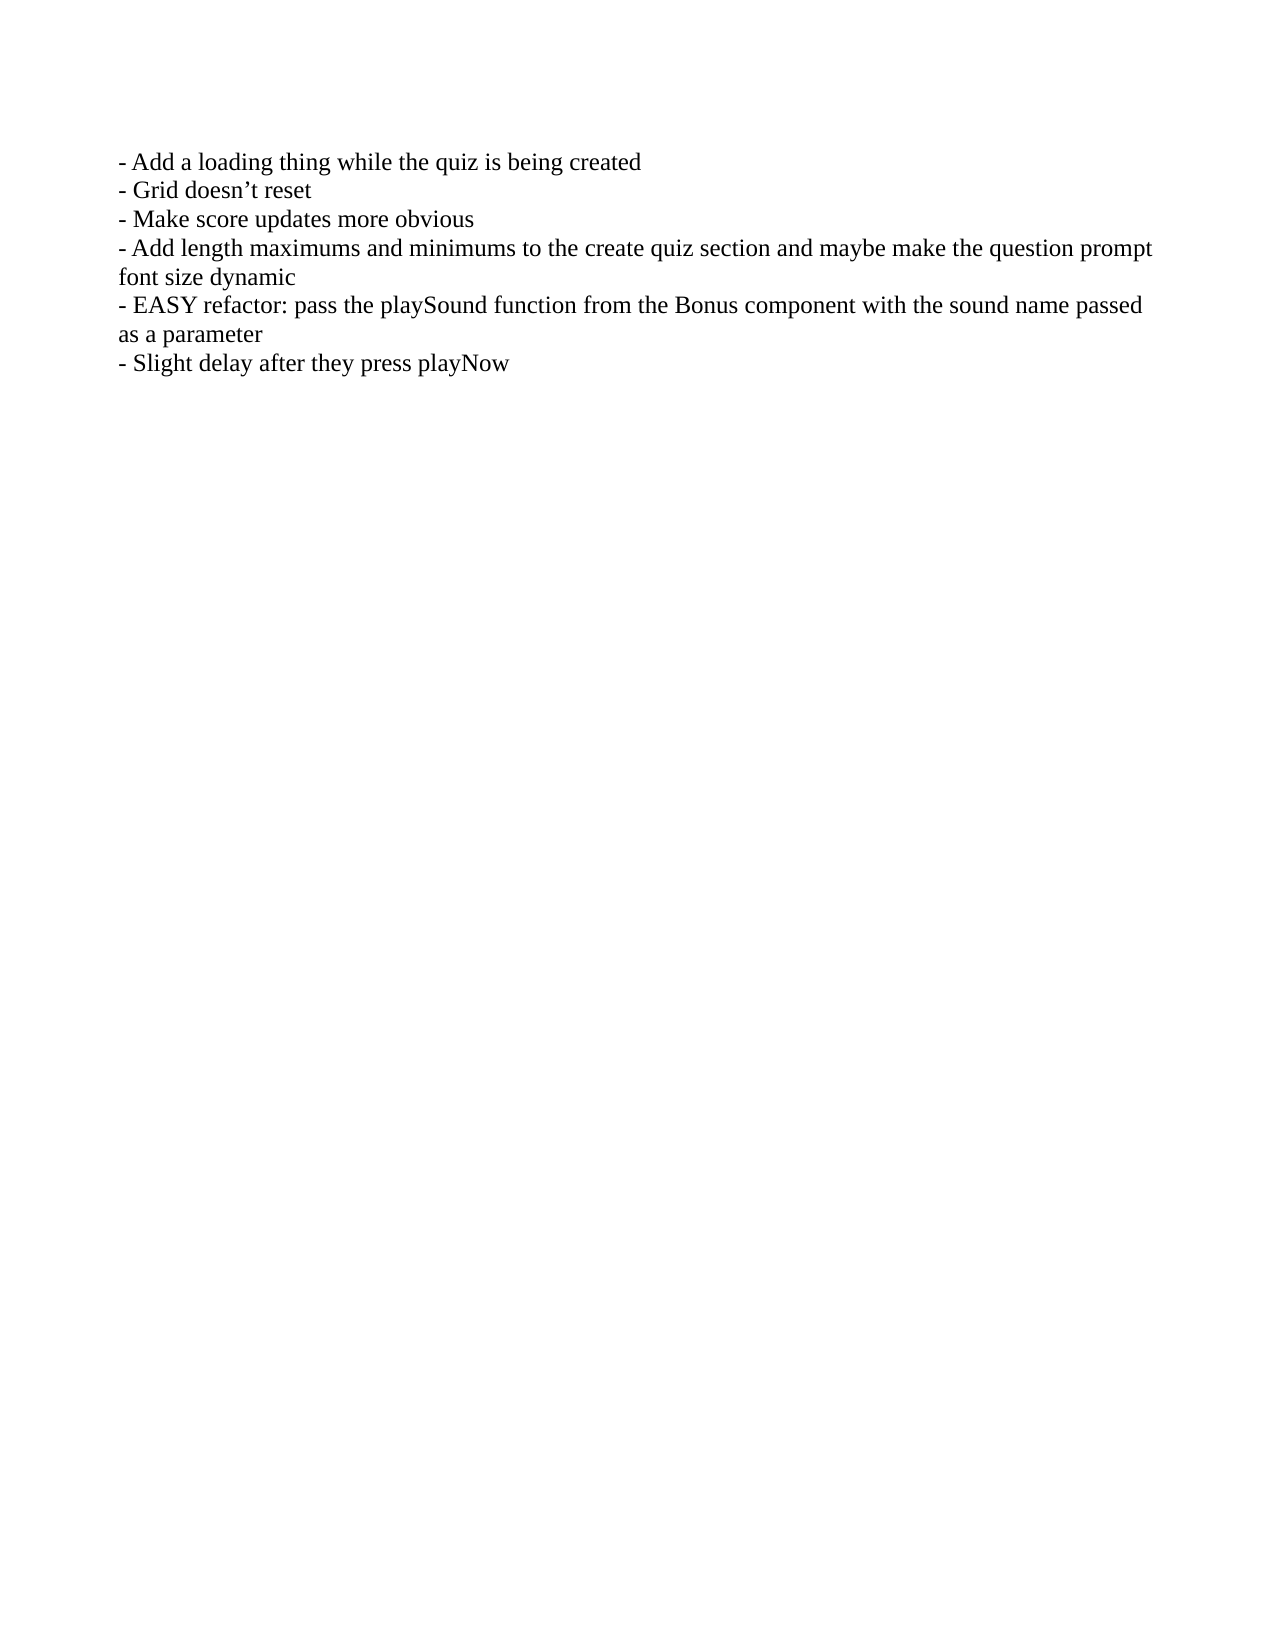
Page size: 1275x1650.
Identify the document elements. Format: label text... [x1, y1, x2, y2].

text - Grid doesn’t reset [118, 176, 1157, 204]
text - Add length maximums and minimums to the create quiz section and maybe make the question prompt font size dynamic [118, 233, 1157, 291]
text - EASY refactor: pass the playSound function from the Bonus component with the sound name passed as a parameter [118, 291, 1157, 348]
text - Make score updates more obvious [118, 204, 1157, 233]
text - Add a loading thing while the quiz is being created [118, 147, 1157, 176]
text - Slight delay after they press playNow [118, 348, 1157, 377]
